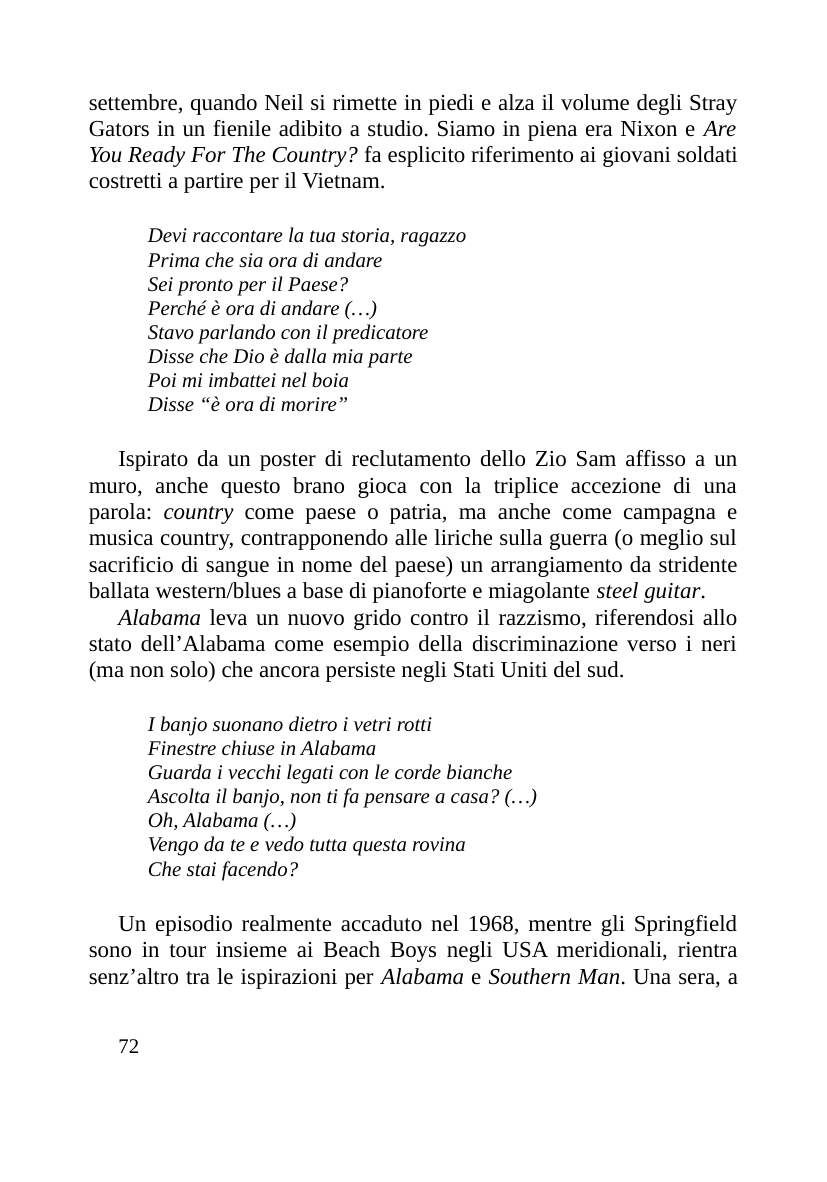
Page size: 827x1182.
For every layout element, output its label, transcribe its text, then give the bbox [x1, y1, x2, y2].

text Vengo da te e vedo tutta questa rovina [88, 832, 738, 856]
text Disse che Dio è dalla mia parte [88, 344, 738, 368]
text settembre, quando Neil si rimette in piedi e alza il volume degli Stray Gators in un fienile adibito a studio. Siamo in piena era Nixon e Are You Ready For The Country? fa esplicito riferimento ai giovani soldati costretti a partire per il Vietnam. [88, 88, 738, 194]
text Alabama leva un nuovo grido contro il razzismo, riferendosi allo stato dell’Alabama come esempio della discriminazione verso i neri (ma non solo) che ancora persiste negli Stati Uniti del sud. [88, 603, 738, 683]
text Sei pronto per il Paese? [88, 272, 738, 296]
text Devi raccontare la tua storia, ragazzo [88, 223, 738, 247]
text Che stai facendo? [88, 856, 738, 881]
text Prima che sia ora di andare [88, 247, 738, 272]
text Oh, Alabama (…) [88, 808, 738, 832]
text Guarda i vecchi legati con le corde bianche [88, 760, 738, 784]
text Perché è ora di andare (…) [88, 296, 738, 320]
text I banjo suonano dietro i vetri rotti [88, 712, 738, 736]
text Un episodio realmente accaduto nel 1968, mentre gli Springfield sono in tour insieme ai Beach Boys negli USA meridionali, rientra senz’altro tra le ispirazioni per Alabama e Southern Man. Una sera, a [88, 910, 738, 989]
text Stavo parlando con il predicatore [88, 320, 738, 344]
text Disse “è ora di morire” [88, 392, 738, 416]
text Poi mi imbattei nel boia [88, 368, 738, 392]
text Ispirato da un poster di reclutamento dello Zio Sam affisso a un muro, anche questo brano gioca con la triplice accezione di una parola: country come paese o patria, ma anche come campagna e musica country, contrapponendo alle liriche sulla guerra (o meglio sul sacrificio di sangue in nome del paese) un arrangiamento da stridente ballata western/blues a base di pianoforte e miagolante steel guitar. [88, 445, 738, 603]
text Finestre chiuse in Alabama [88, 736, 738, 760]
text Ascolta il banjo, non ti fa pensare a casa? (…) [88, 784, 738, 808]
